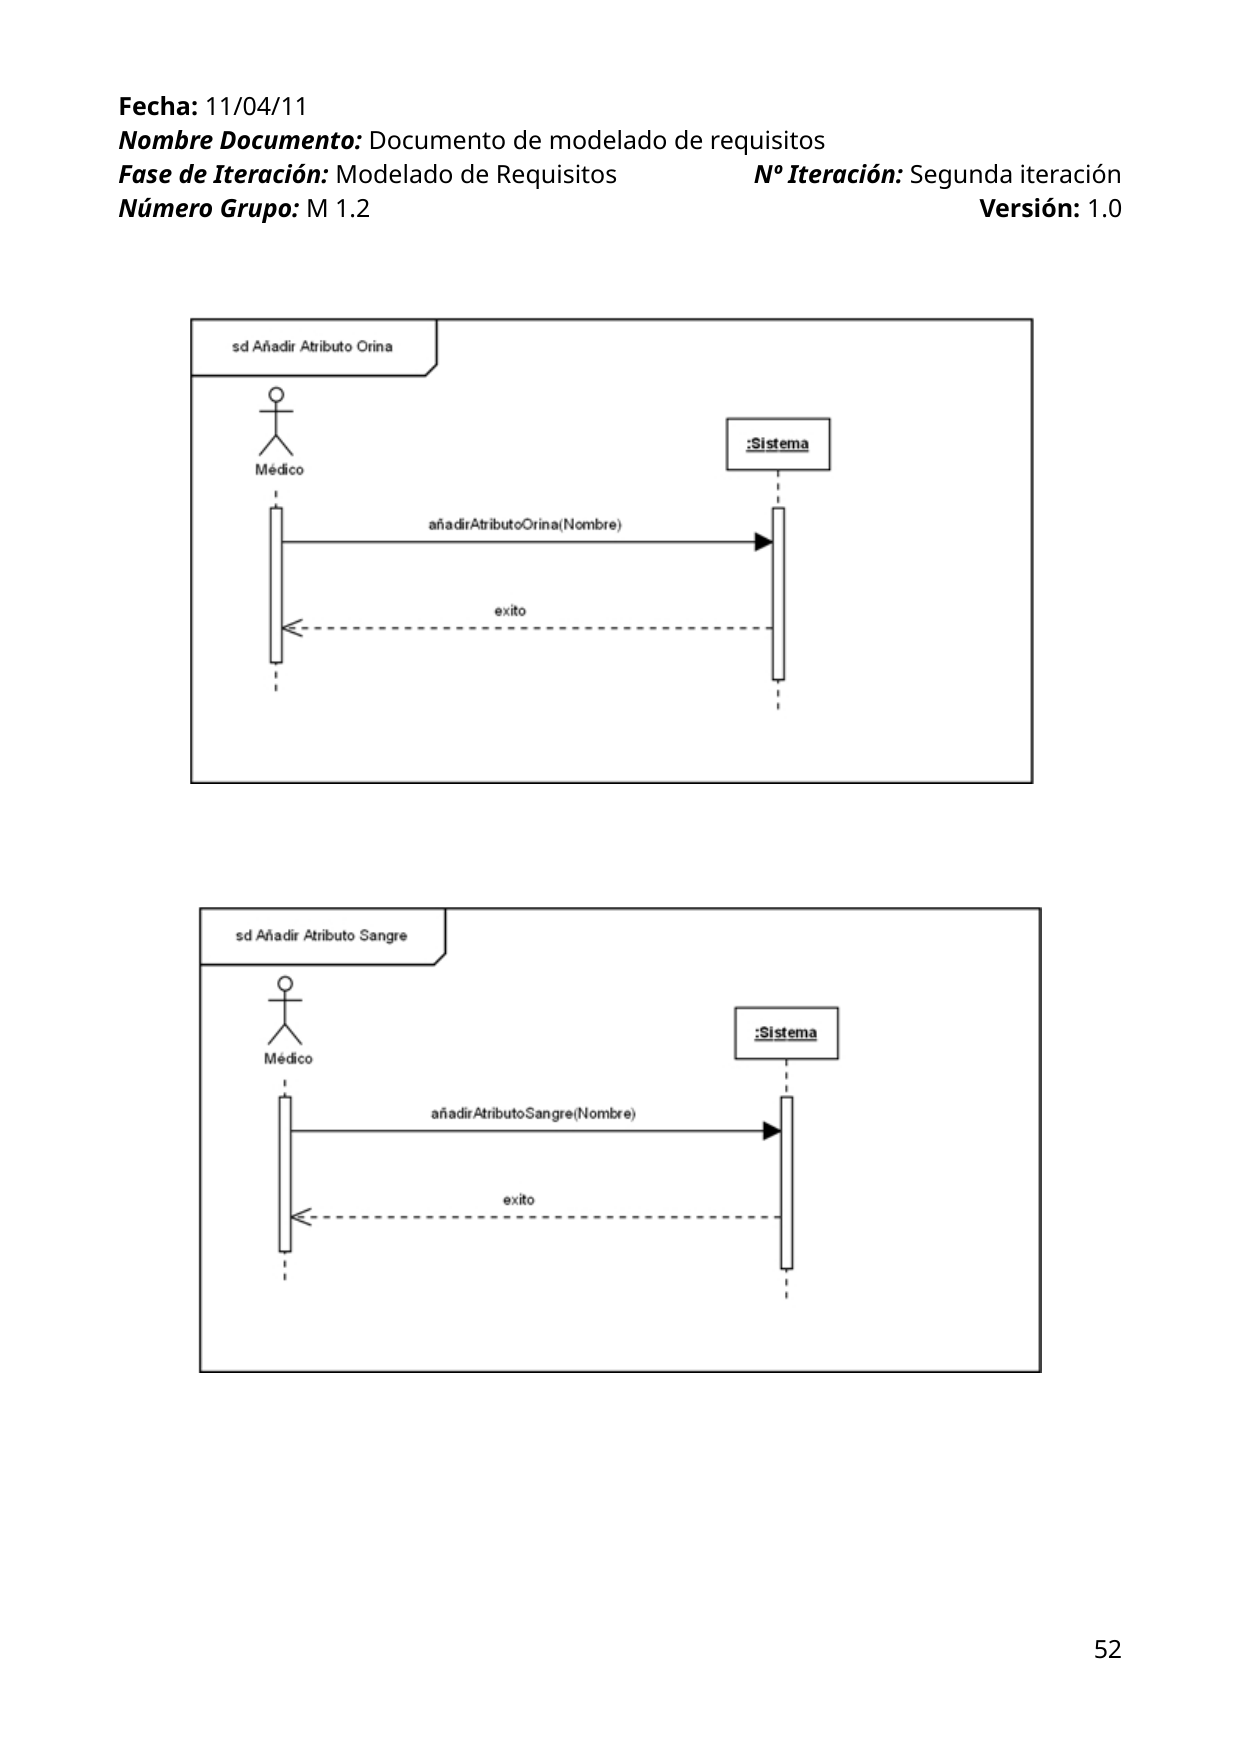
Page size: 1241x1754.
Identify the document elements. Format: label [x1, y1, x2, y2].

picture [190, 317, 1034, 784]
picture [198, 907, 1042, 1373]
